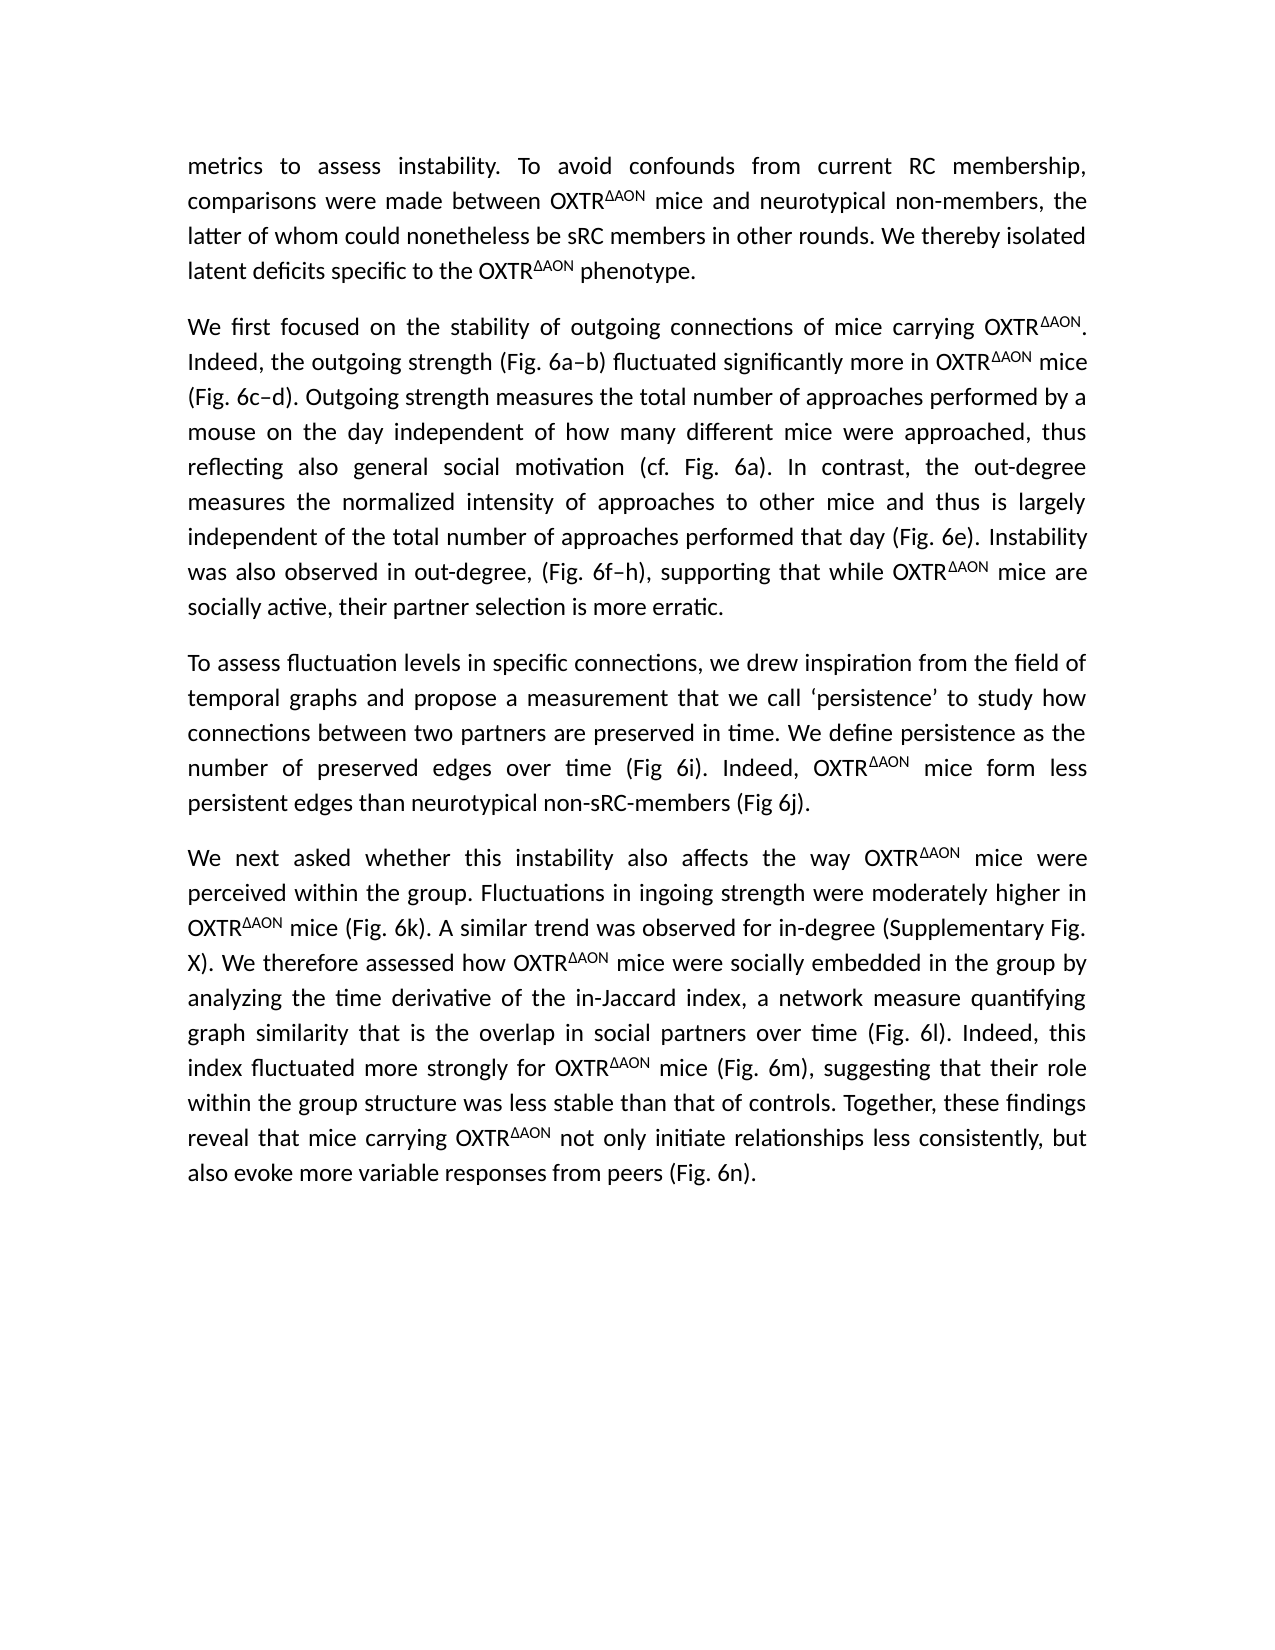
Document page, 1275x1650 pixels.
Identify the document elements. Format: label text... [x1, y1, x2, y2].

text metrics to assess instability. To avoid confounds from current RC membership, comparisons were made between OXTRΔAON mice and neurotypical non-members, the latter of whom could nonetheless be sRC members in other rounds. We thereby isolated latent deficits specific to the OXTRΔAON phenotype. [187, 150, 1087, 286]
text We next asked whether this instability also affects the way OXTRΔAON mice were perceived within the group. Fluctuations in ingoing strength were moderately higher in OXTRΔAON mice (Fig. 6k). A similar trend was observed for in-degree (Supplementary Fig. X). We therefore assessed how OXTRΔAON mice were socially embedded in the group by analyzing the time derivative of the in-Jaccard index, a network measure quantifying graph similarity that is the overlap in social partners over time (Fig. 6l). Indeed, this index fluctuated more strongly for OXTRΔAON mice (Fig. 6m), suggesting that their role within the group structure was less stable than that of controls. Together, these findings reveal that mice carrying OXTRΔAON not only initiate relationships less consistently, but also evoke more variable responses from peers (Fig. 6n). [187, 842, 1087, 1188]
text To assess fluctuation levels in specific connections, we drew inspiration from the field of temporal graphs and propose a measurement that we call ‘persistence’ to study how connections between two partners are preserved in time. We define persistence as the number of preserved edges over time (Fig 6i). Indeed, OXTRΔAON mice form less persistent edges than neurotypical non-sRC-members (Fig 6j). [187, 647, 1087, 817]
text We first focused on the stability of outgoing connections of mice carrying OXTRΔAON. Indeed, the outgoing strength (Fig. 6a–b) fluctuated significantly more in OXTRΔAON mice (Fig. 6c–d). Outgoing strength measures the total number of approaches performed by a mouse on the day independent of how many different mice were approached, thus reflecting also general social motivation (cf. Fig. 6a). In contrast, the out-degree measures the normalized intensity of approaches to other mice and thus is largely independent of the total number of approaches performed that day (Fig. 6e). Instability was also observed in out-degree, (Fig. 6f–h), supporting that while OXTRΔAON mice are socially active, their partner selection is more erratic. [187, 311, 1087, 621]
